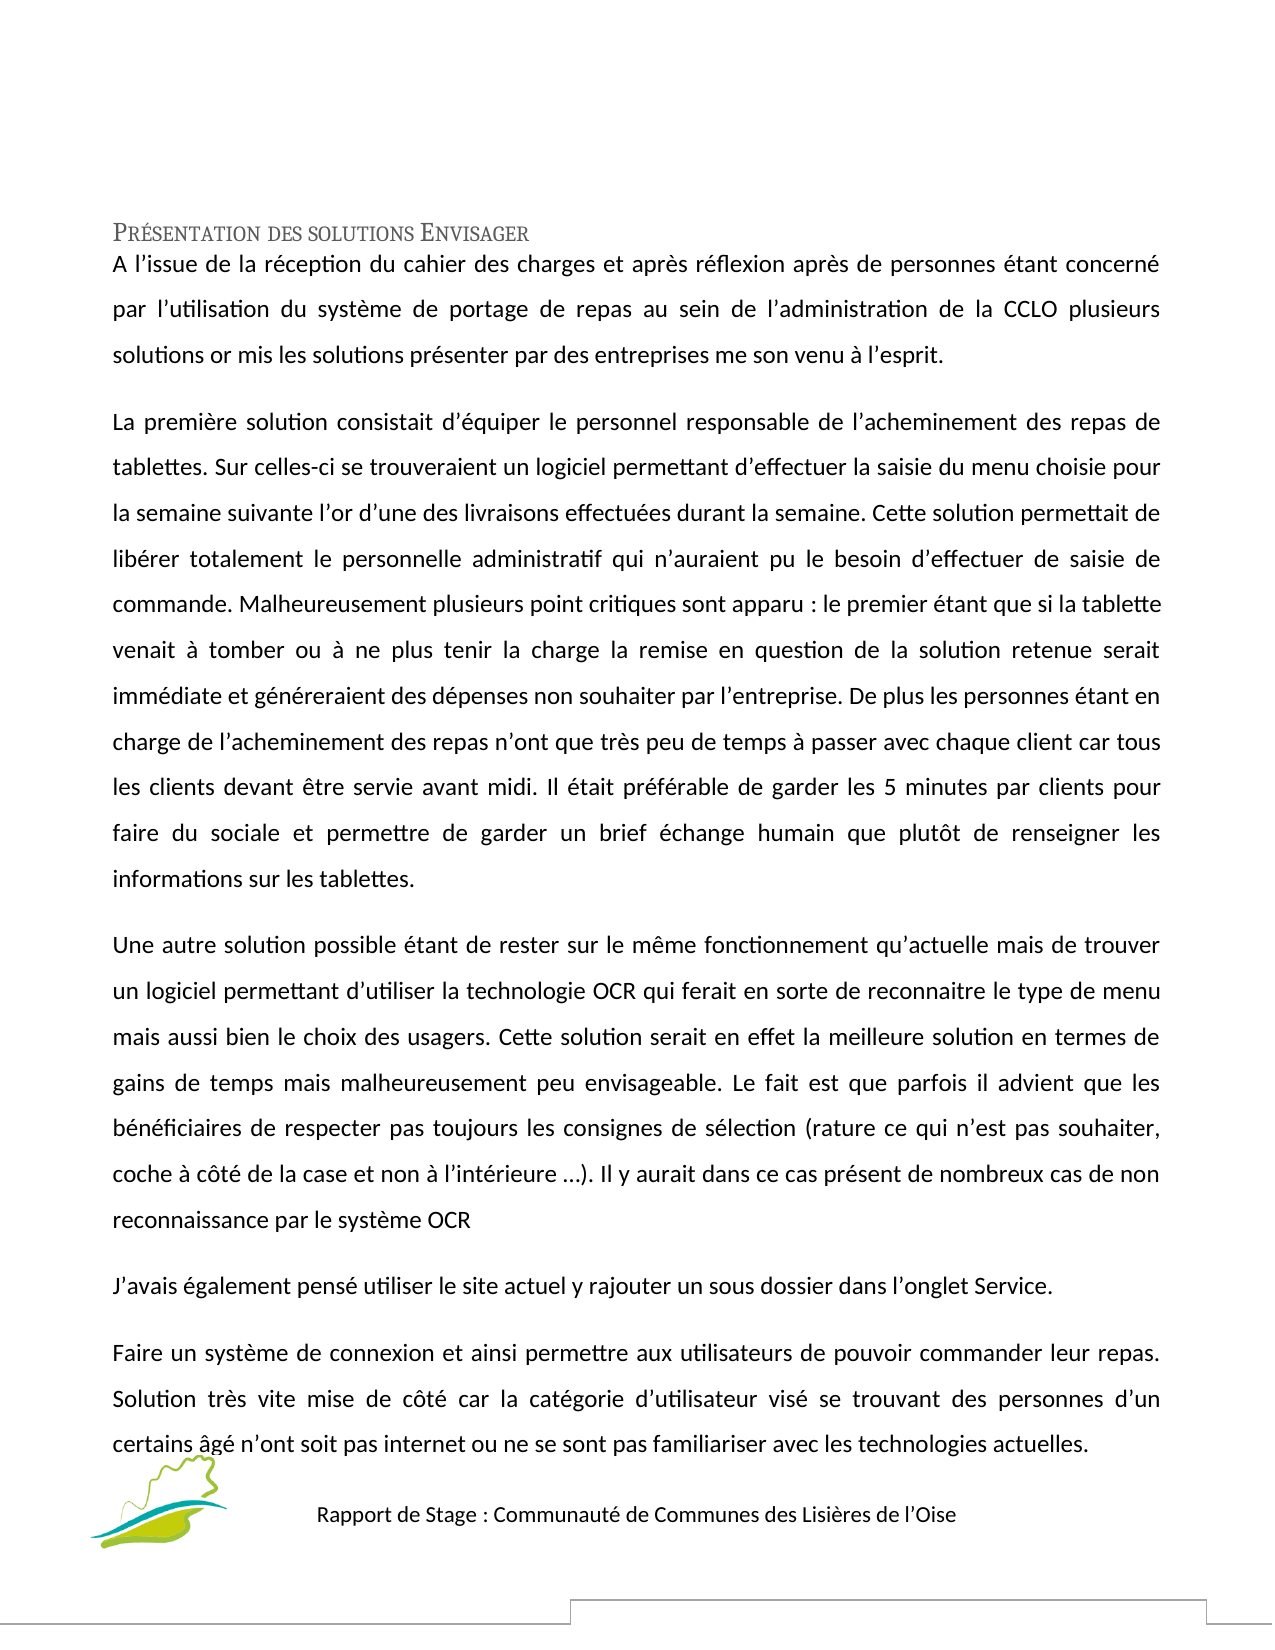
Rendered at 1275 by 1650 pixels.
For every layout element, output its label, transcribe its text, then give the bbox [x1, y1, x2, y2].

text Une autre solution possible étant de rester sur le même fonctionnement qu’actuelle mais de trouver un logiciel permettant d’utiliser la technologie OCR qui ferait en sorte de reconnaitre le type de menu mais aussi bien le choix des usagers. Cette solution serait en effet la meilleure solution en termes de gains de temps mais malheureusement peu envisageable. Le fait est que parfois il advient que les bénéficiaires de respecter pas toujours les consignes de sélection (rature ce qui n’est pas souhaiter, coche à côté de la case et non à l’intérieure …). Il y aurait dans ce cas présent de nombreux cas de non reconnaissance par le système OCR [112, 929, 1162, 1234]
text Faire un système de connexion et ainsi permettre aux utilisateurs de pouvoir commander leur repas. Solution très vite mise de côté car la catégorie d’utilisateur visé se trouvant des personnes d’un certains âgé n’ont soit pas internet ou ne se sont pas familiariser avec les technologies actuelles. [112, 1337, 1162, 1459]
text A l’issue de la réception du cahier des charges et après réflexion après de personnes étant concerné par l’utilisation du système de portage de repas au sein de l’administration de la CCLO plusieurs solutions or mis les solutions présenter par des entreprises me son venu à l’esprit. [112, 248, 1162, 370]
text J’avais également pensé utiliser le site actuel y rajouter un sous dossier dans l’onglet Service. [112, 1271, 1162, 1301]
subtitle Présentation des solutions Envisager [112, 217, 1162, 248]
text La première solution consistait d’équiper le personnel responsable de l’acheminement des repas de tablettes. Sur celles-ci se trouveraient un logiciel permettant d’effectuer la saisie du menu choisie pour la semaine suivante l’or d’une des livraisons effectuées durant la semaine. Cette solution permettait de libérer totalement le personnelle administratif qui n’auraient pu le besoin d’effectuer de saisie de commande. Malheureusement plusieurs point critiques sont apparu : le premier étant que si la tablette venait à tomber ou à ne plus tenir la charge la remise en question de la solution retenue serait immédiate et généreraient des dépenses non souhaiter par l’entreprise. De plus les personnes étant en charge de l’acheminement des repas n’ont que très peu de temps à passer avec chaque client car tous les clients devant être servie avant midi. Il était préférable de garder les 5 minutes par clients pour faire du sociale et permettre de garder un brief échange humain que plutôt de renseigner les informations sur les tablettes. [112, 406, 1162, 893]
